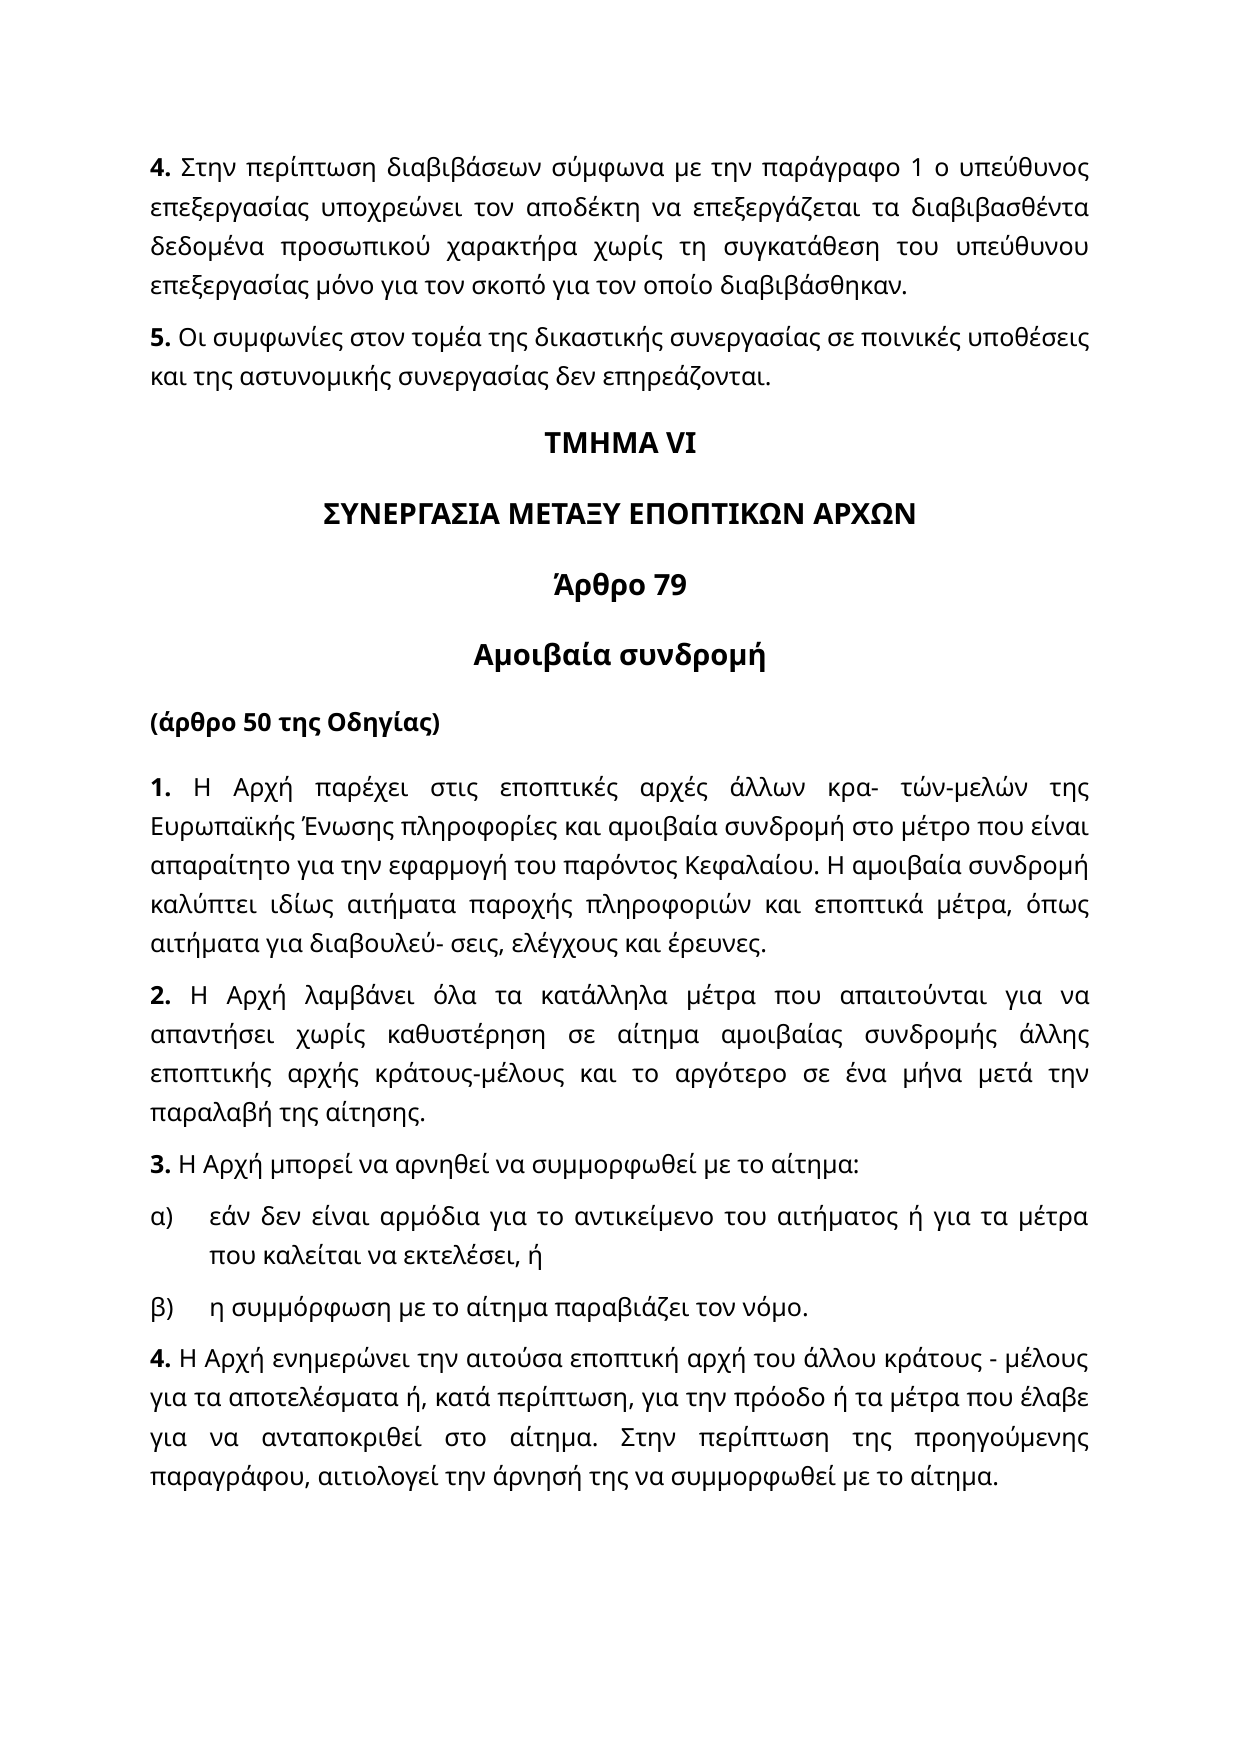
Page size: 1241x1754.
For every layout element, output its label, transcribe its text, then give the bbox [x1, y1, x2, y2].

text 4. Η Αρχή ενημερώνει την αιτούσα εποπτική αρχή του άλλου κράτους - μέλους για τα αποτελέσματα ή, κατά περίπτωση, για την πρόοδο ή τα μέτρα που έλαβε για να ανταποκριθεί στο αίτημα. Στην περίπτωση της προηγούμενης παραγράφου, αιτιολογεί την άρνησή της να συμμορφωθεί με το αίτημα. [150, 1341, 1090, 1492]
subtitle Αμοιβαία συνδρομή [150, 634, 1090, 674]
text 5. Οι συμφωνίες στον τομέα της δικαστικής συνεργασίας σε ποινικές υποθέσεις και της αστυνομικής συνεργασίας δεν επηρεάζονται. [150, 319, 1090, 392]
text 4. Στην περίπτωση διαβιβάσεων σύμφωνα με την παράγραφο 1 ο υπεύθυνος επεξεργασίας υποχρεώνει τον αποδέκτη να επεξεργάζεται τα διαβιβασθέντα δεδομένα προσωπικού χαρακτήρα χωρίς τη συγκατάθεση του υπεύθυνου επεξεργασίας μόνο για τον σκοπό για τον οποίο διαβιβάσθηκαν. [150, 150, 1090, 302]
list α) εάν δεν είναι αρμόδια για το αντικείμενο του αιτήματος ή για τα μέτρα που καλείται να εκτελέσει, ή [150, 1198, 1090, 1272]
text 3. Η Αρχή μπορεί να αρνηθεί να συμμορφωθεί με το αίτημα: [150, 1147, 1090, 1181]
subtitle ΣΥΝΕΡΓΑΣΙΑ ΜΕΤΑΞΥ ΕΠΟΠΤΙΚΩΝ ΑΡΧΩΝ [150, 493, 1090, 533]
text (άρθρο 50 της Οδηγίας) [150, 705, 1090, 739]
subtitle Άρθρο 79 [150, 564, 1090, 603]
text 1. Η Αρχή παρέχει στις εποπτικές αρχές άλλων κρα- τών-μελών της Ευρωπαϊκής Ένωσης πληροφορίες και αμοιβαία συνδρομή στο μέτρο που είναι απαραίτητο για την εφαρμογή του παρόντος Κεφαλαίου. Η αμοιβαία συνδρομή καλύπτει ιδίως αιτήματα παροχής πληροφοριών και εποπτικά μέτρα, όπως αιτήματα για διαβουλεύ- σεις, ελέγχους και έρευνες. [150, 769, 1090, 960]
subtitle ΤΜΗΜΑ VI [150, 422, 1090, 462]
text 2. Η Αρχή λαμβάνει όλα τα κατάλληλα μέτρα που απαιτούνται για να απαντήσει χωρίς καθυστέρηση σε αίτημα αμοιβαίας συνδρομής άλλης εποπτικής αρχής κράτους-μέλους και το αργότερο σε ένα μήνα μετά την παραλαβή της αίτησης. [150, 977, 1090, 1129]
list β) η συμμόρφωση με το αίτημα παραβιάζει τον νόμο. [150, 1289, 1090, 1323]
